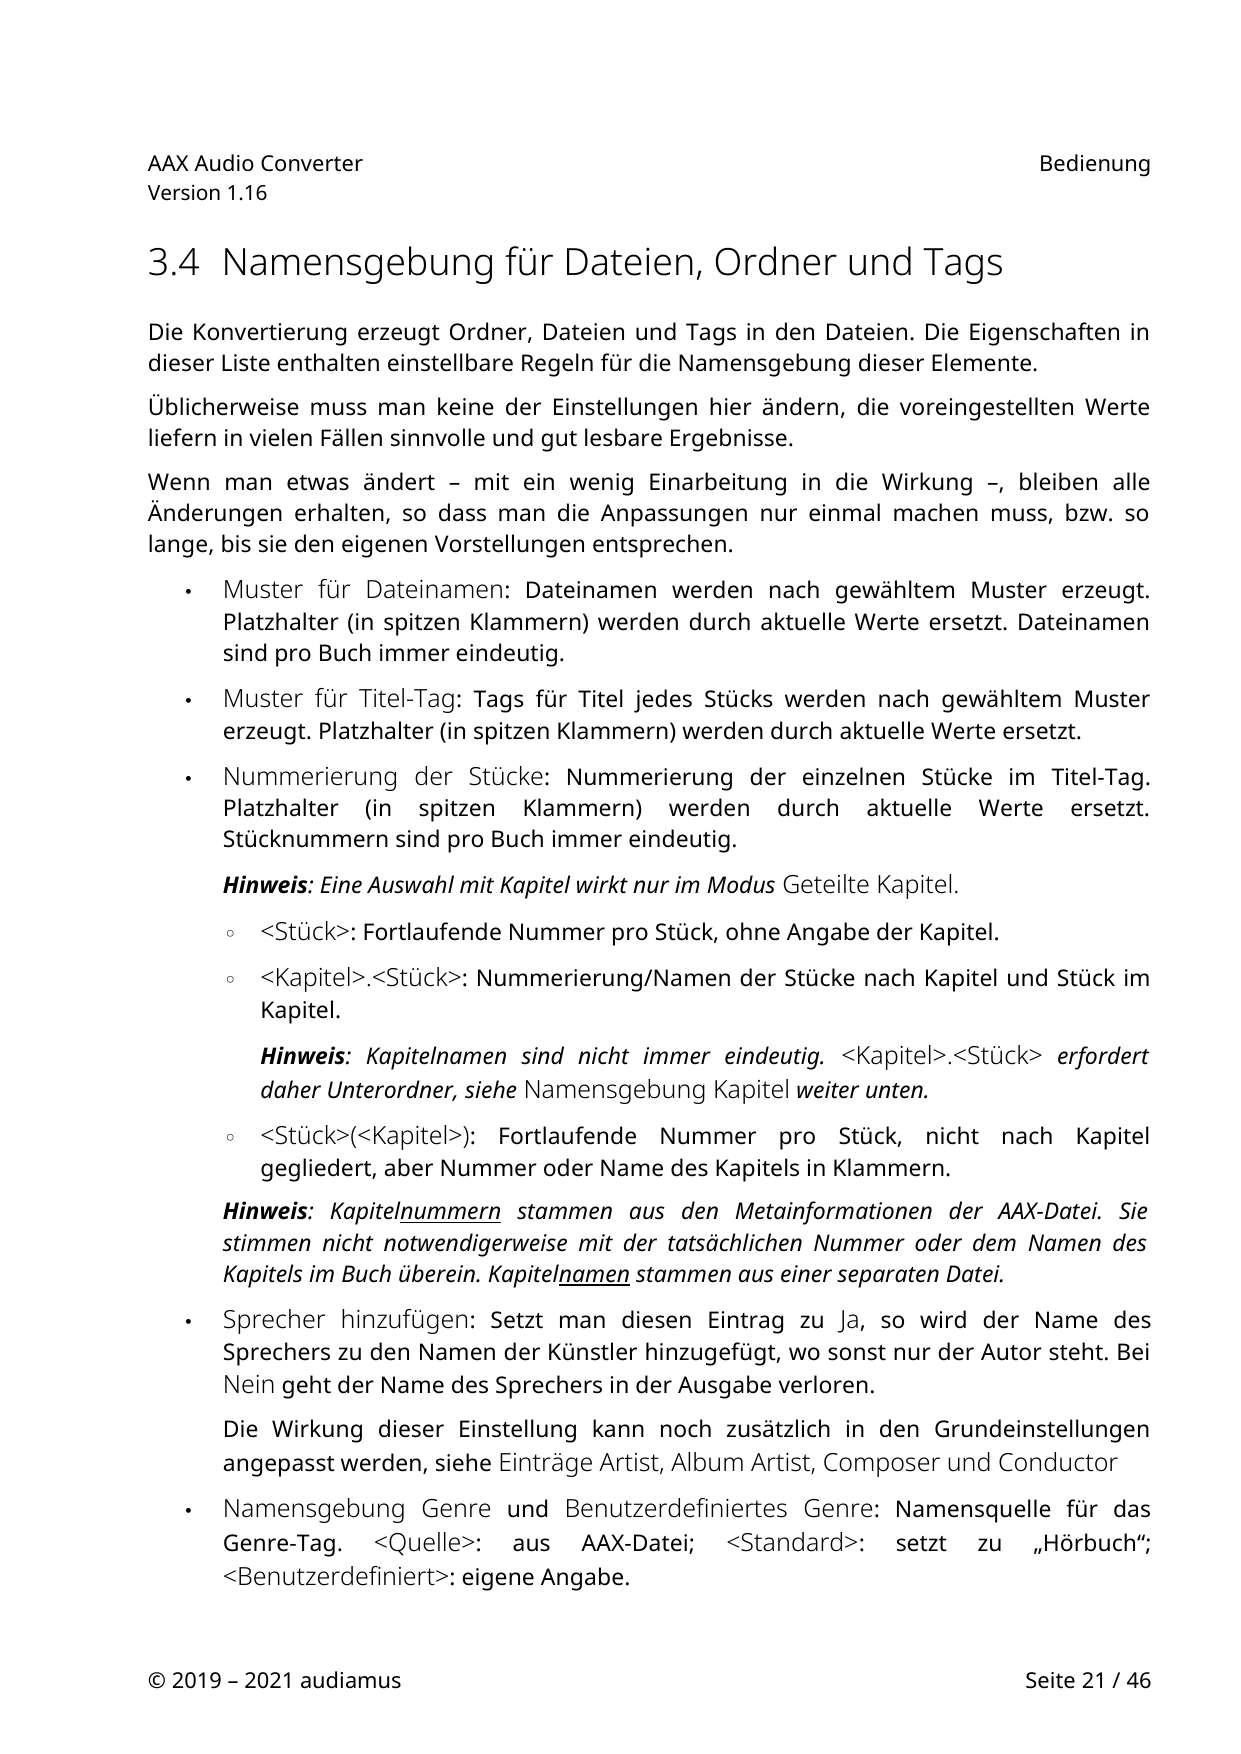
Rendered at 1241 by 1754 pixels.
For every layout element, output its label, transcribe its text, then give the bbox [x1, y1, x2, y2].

text Die Konvertierung erzeugt Ordner, Dateien und Tags in den Dateien. Die Eigenschaften in dieser Liste enthalten einstellbare Regeln für die Namensgebung dieser Elemente. [148, 316, 1152, 378]
text Üblicherweise muss man keine der Einstellungen hier ändern, die voreingestellten Werte liefern in vielen Fällen sinnvolle und gut lesbare Ergebnisse. [148, 391, 1152, 453]
list Hinweis: Kapitelnamen sind nicht immer eindeutig. <Kapitel>.<Stück> erfordert daher Unterordner, siehe Namensgebung Kapitel weiter unten. [223, 1037, 1152, 1105]
list Muster für Dateinamen: Dateinamen werden nach gewähltem Muster erzeugt. Platzhalter (in spitzen Klammern) werden durch aktuelle Werte ersetzt. Dateinamen sind pro Buch immer eindeutig. [185, 572, 1152, 668]
list <Stück>(<Kapitel>): Fortlaufende Nummer pro Stück, nicht nach Kapitel gegliedert, aber Nummer oder Name des Kapitels in Klammern. [223, 1118, 1152, 1183]
subtitle Namensgebung für Dateien, Ordner und Tags [148, 235, 1152, 286]
list Muster für Titel-Tag: Tags für Titel jedes Stücks werden nach gewähltem Muster erzeugt. Platzhalter (in spitzen Klammern) werden durch aktuelle Werte ersetzt. [185, 681, 1152, 746]
list Nummerierung der Stücke: Nummerierung der einzelnen Stücke im Titel-Tag. Platzhalter (in spitzen Klammern) werden durch aktuelle Werte ersetzt. Stücknummern sind pro Buch immer eindeutig. [185, 758, 1152, 855]
list Die Wirkung dieser Einstellung kann noch zusätzlich in den Grundeinstellungen angepasst werden, siehe Einträge Artist, Album Artist, Composer und Conductor [185, 1413, 1152, 1478]
text Wenn man etwas ändert – mit ein wenig Einarbeitung in die Wirkung –, bleiben alle Änderungen erhalten, so dass man die Anpassungen nur einmal machen muss, bzw. so lange, bis sie den eigenen Vorstellungen entsprechen. [148, 466, 1152, 559]
list <Stück>: Fortlaufende Nummer pro Stück, ohne Angabe der Kapitel. [223, 913, 1152, 947]
list Hinweis: Kapitelnummern stammen aus den Metainformationen der AAX-Datei. Sie stimmen nicht notwendigerweise mit der tatsächlichen Nummer oder dem Namen des Kapitels im Buch überein. Kapitelnamen stammen aus einer separaten Datei. [185, 1195, 1152, 1289]
list <Kapitel>.<Stück>: Nummerierung/Namen der Stücke nach Kapitel und Stück im Kapitel. [223, 960, 1152, 1025]
list Namensgebung Genre und Benutzerdefiniertes Genre: Namensquelle für das Genre-Tag. <Quelle>: aus AAX-Datei; <Standard>: setzt zu „Hörbuch“; <Benutzerdefiniert>: eigene Angabe. [185, 1491, 1152, 1592]
list Hinweis: Eine Auswahl mit Kapitel wirkt nur im Modus Geteilte Kapitel. [185, 867, 1152, 901]
list Sprecher hinzufügen: Setzt man diesen Eintrag zu Ja, so wird der Name des Sprechers zu den Namen der Künstler hinzugefügt, wo sonst nur der Autor steht. Bei Nein geht der Name des Sprechers in der Ausgabe verloren. [185, 1301, 1152, 1401]
